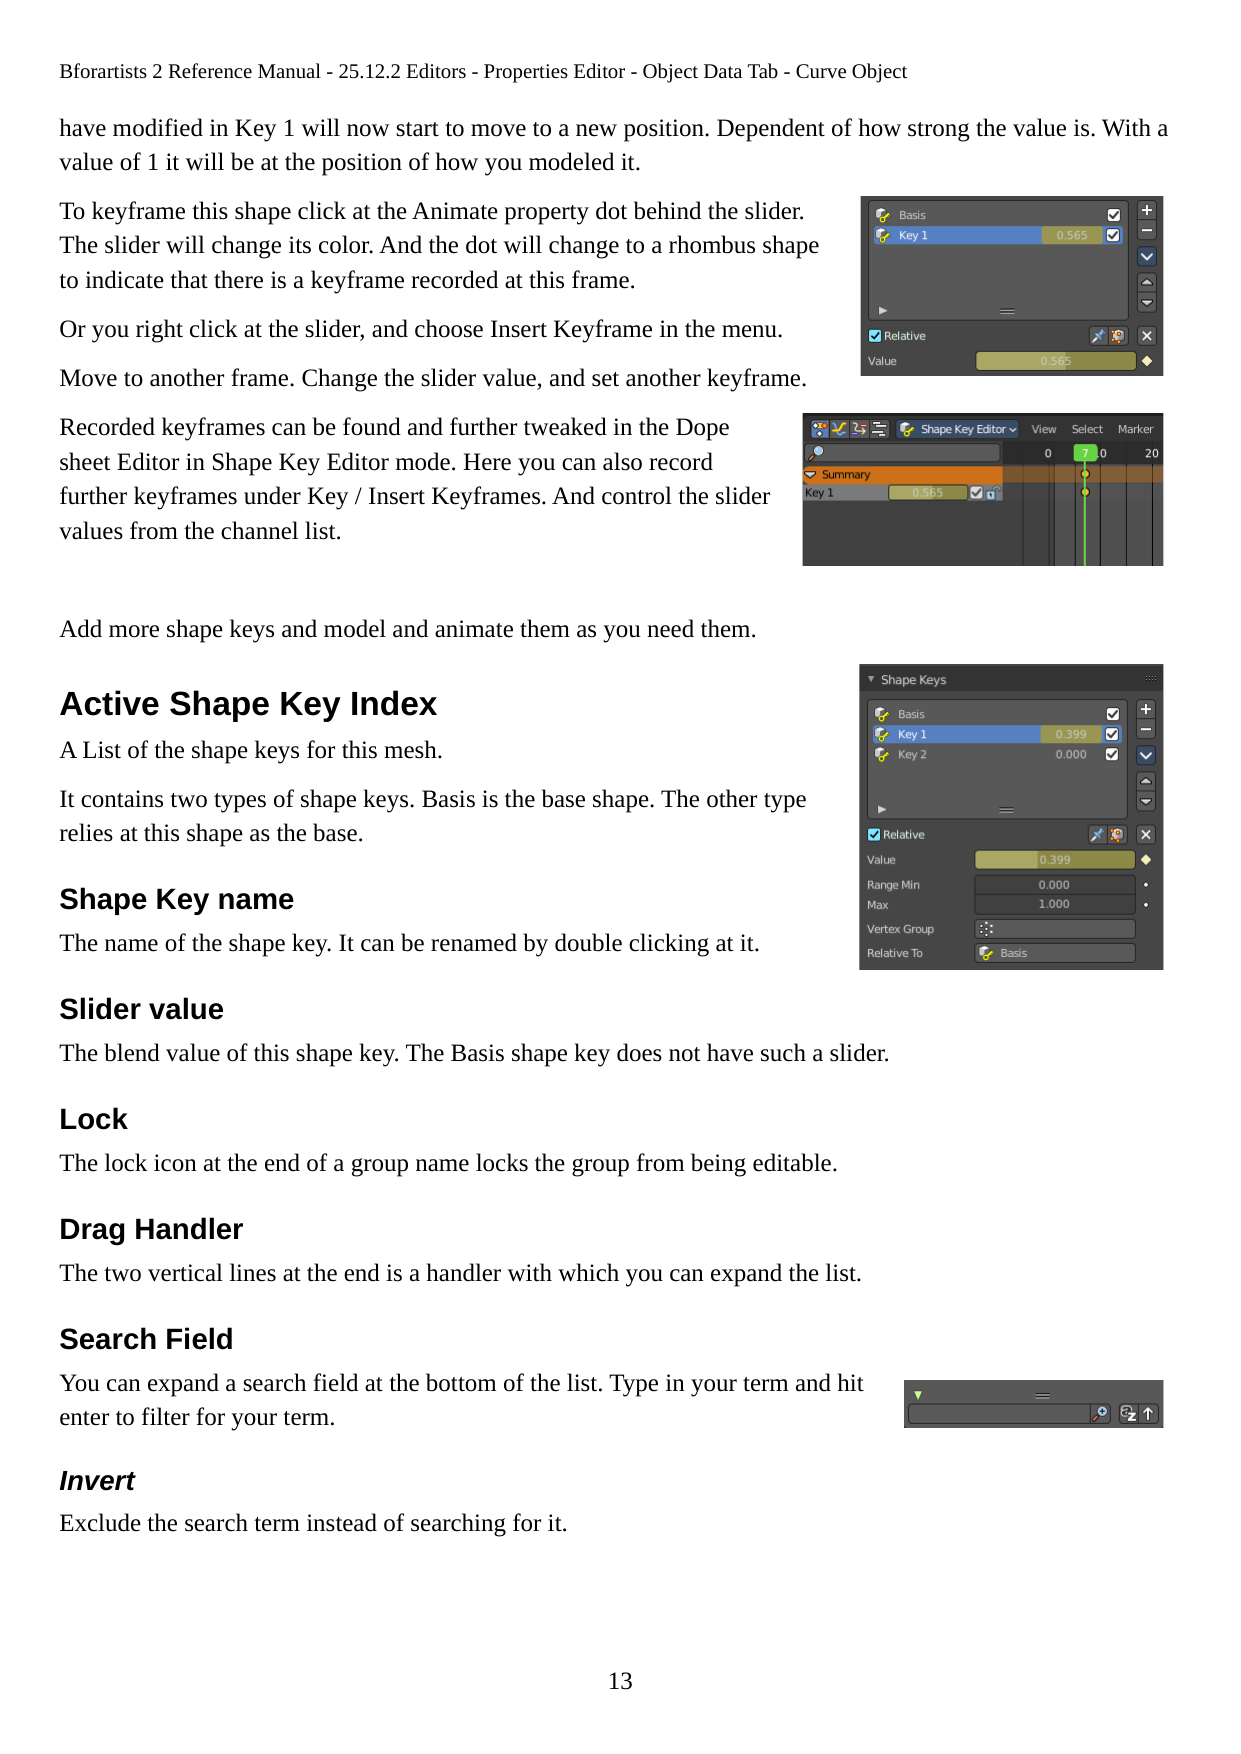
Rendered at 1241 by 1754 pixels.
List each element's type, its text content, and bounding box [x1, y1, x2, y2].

text Recorded keyframes can be found and further tweaked in the Dope sheet Editor in Shape Key Editor mode. Here you can also record further keyframes under Key / Insert Keyframes. And control the slider values from the channel list. [59, 412, 1181, 544]
text You can expand a search field at the bottom of the list. Type in your term and hit enter to filter for your term. [59, 1368, 1181, 1431]
subtitle Search Field [59, 1322, 1181, 1355]
picture [860, 196, 1164, 376]
subtitle Slider value [59, 992, 1181, 1026]
subtitle Lock [59, 1102, 1181, 1136]
text The name of the shape key. It can be renamed by double clicking at it. [59, 928, 859, 957]
picture [904, 1380, 1164, 1428]
text It contains two types of shape keys. Basis is the base shape. The other type relies at this shape as the base. [59, 784, 859, 847]
text Or you right click at the slider, and choose Insert Keyframe in the menu. [59, 314, 860, 343]
picture [859, 664, 1164, 970]
text Add more shape keys and model and animate them as you need them. [59, 614, 1181, 643]
subtitle Drag Handler [59, 1212, 1181, 1246]
subtitle [1164, 684, 1181, 722]
subtitle Active Shape Key Index [59, 684, 859, 722]
text The lock icon at the end of a group name locks the group from being editable. [59, 1148, 1181, 1177]
text Move to another frame. Change the slider value, and set another keyframe. [59, 363, 1181, 392]
text To keyframe this shape click at the Animate property dot behind the slider. The slider will change its color. And the dot will change to a rhombus shape to indicate that there is a keyframe recorded at this frame. [59, 196, 860, 294]
text The two vertical lines at the end is a handler with which you can expand the list. [59, 1258, 1181, 1287]
subtitle Shape Key name [59, 882, 859, 916]
text The blend value of this shape key. The Basis shape key does not have such a slider. [59, 1038, 1181, 1067]
text Exclude the search term instead of searching for it. [59, 1508, 1181, 1537]
subtitle Invert [59, 1464, 1181, 1496]
text A List of the shape keys for this mesh. [59, 735, 859, 764]
text have modified in Key 1 will now start to move to a new position. Dependent of how strong the value is. With a value of 1 it will be at the position of how you modeled it. [59, 113, 1181, 176]
subtitle [1164, 882, 1181, 916]
picture [802, 413, 1164, 566]
